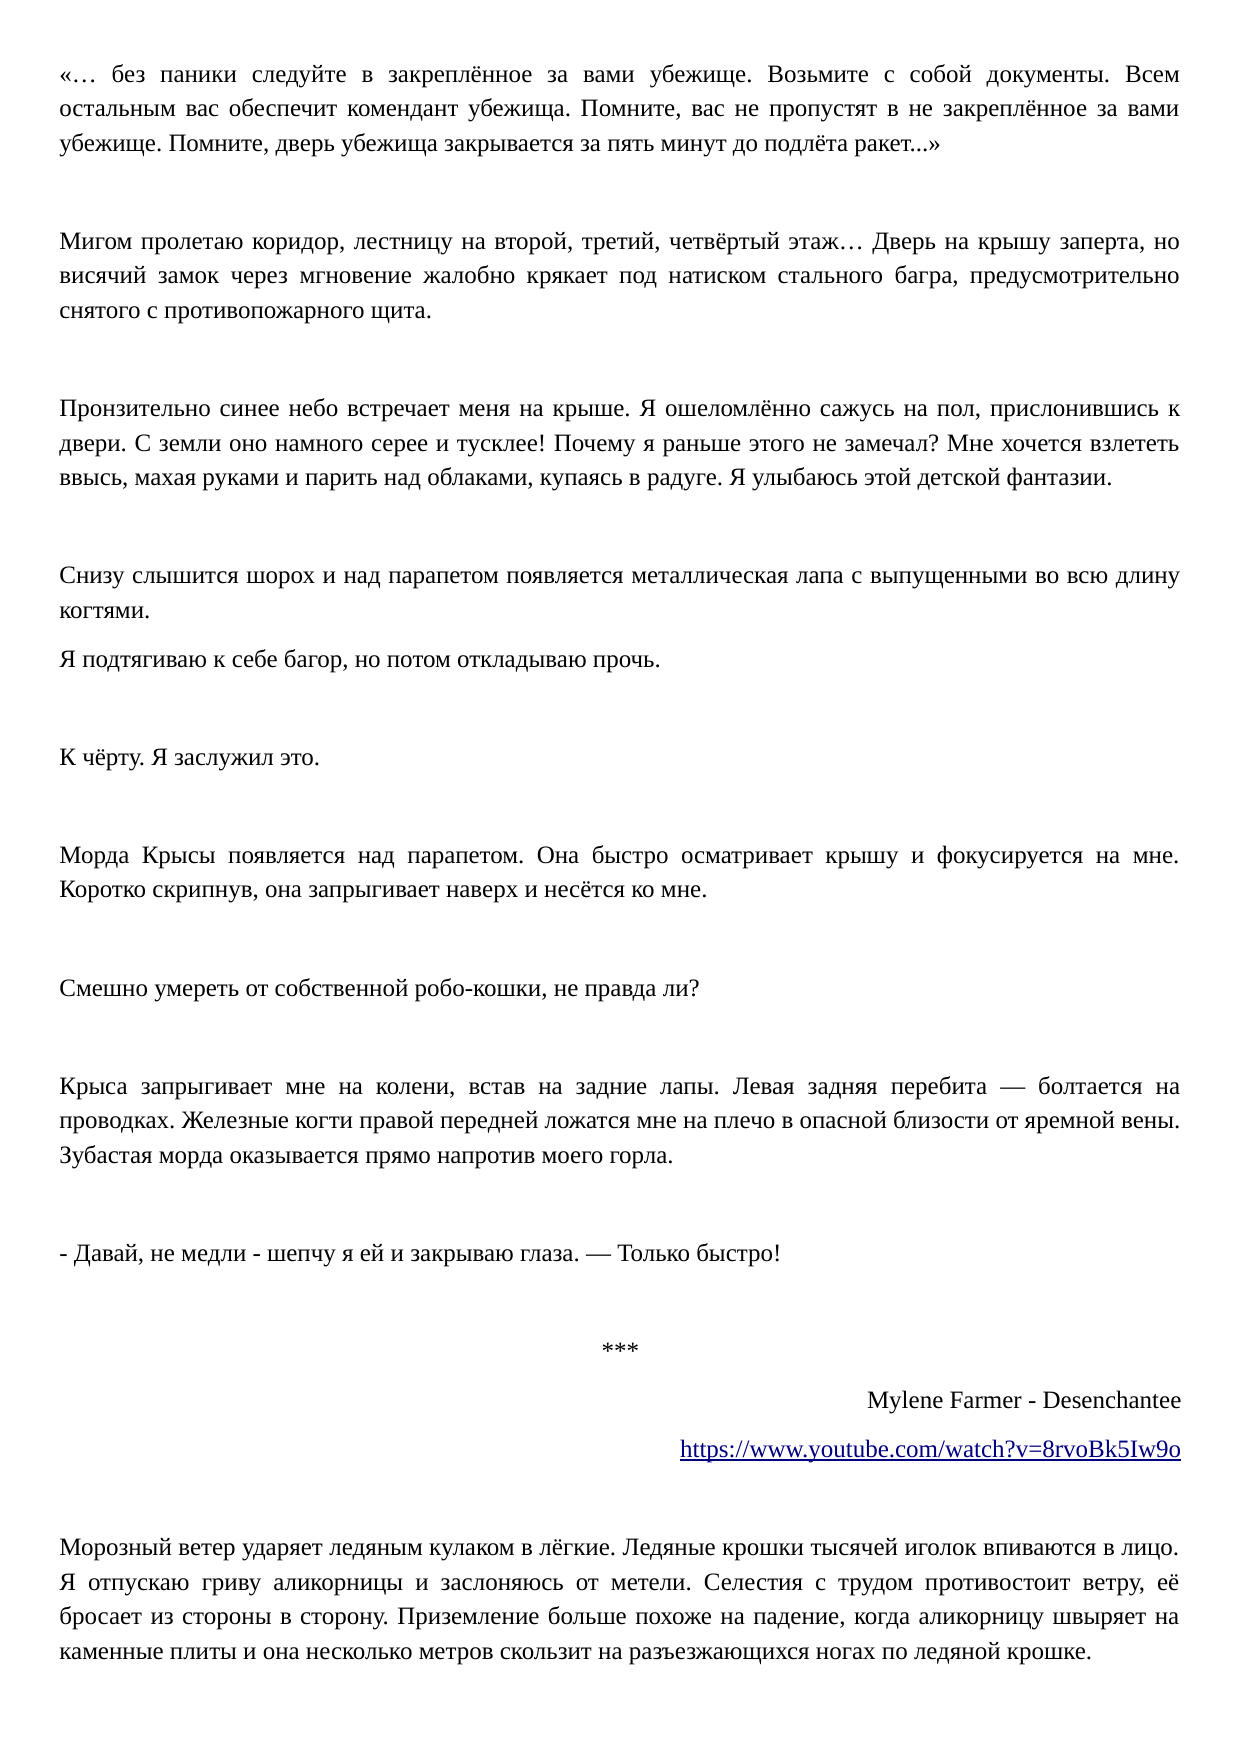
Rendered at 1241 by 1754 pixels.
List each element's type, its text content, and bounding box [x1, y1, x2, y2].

text - Давай, не медли - шепчу я ей и закрываю глаза. — Только быстро! [59, 1238, 1181, 1267]
text «… без паники следуйте в закреплённое за вами убежище. Возьмите с собой документы. Всем остальным вас обеспечит комендант убежища. Помните, вас не пропустят в не закреплённое за вами убежище. Помните, дверь убежища закрывается за пять минут до подлёта ракет...» [59, 59, 1181, 157]
text Я подтягиваю к себе багор, но потом откладываю прочь. [59, 644, 1181, 673]
text Мигом пролетаю коридор, лестницу на второй, третий, четвёртый этаж… Дверь на крышу заперта, но висячий замок через мгновение жалобно крякает под натиском стального багра, предусмотрительно снятого с противопожарного щита. [59, 226, 1181, 324]
text К чёрту. Я заслужил это. [59, 742, 1181, 771]
text https://www.youtube.com/watch?v=8rvoBk5Iw9o [59, 1434, 1181, 1463]
text Морозный ветер ударяет ледяным кулаком в лёгкие. Ледяные крошки тысячей иголок впиваются в лицо. Я отпускаю гриву аликорницы и заслоняюсь от метели. Селестия с трудом противостоит ветру, её бросает из стороны в сторону. Приземление больше похоже на падение, когда аликорницу швыряет на каменные плиты и она несколько метров скользит на разъезжающихся ногах по ледяной крошке. [59, 1532, 1181, 1664]
text Mylene Farmer - Desenchantee [59, 1385, 1181, 1414]
text Смешно умереть от собственной робо-кошки, не правда ли? [59, 973, 1181, 1001]
text Пронзительно синее небо встречает меня на крыше. Я ошеломлённо сажусь на пол, прислонившись к двери. С земли оно намного серее и тусклее! Почему я раньше этого не замечал? Мне хочется взлететь ввысь, махая руками и парить над облаками, купаясь в радуге. Я улыбаюсь этой детской фантазии. [59, 393, 1181, 491]
text Снизу слышится шорох и над парапетом появляется металлическая лапа с выпущенными во всю длину когтями. [59, 560, 1181, 623]
text Морда Крысы появляется над парапетом. Она быстро осматривает крышу и фокусируется на мне. Коротко скрипнув, она запрыгивает наверх и несётся ко мне. [59, 840, 1181, 903]
text *** [59, 1336, 1181, 1365]
text Крыса запрыгивает мне на колени, встав на задние лапы. Левая задняя перебита — болтается на проводках. Железные когти правой передней ложатся мне на плечо в опасной близости от яремной вены. Зубастая морда оказывается прямо напротив моего горла. [59, 1071, 1181, 1168]
